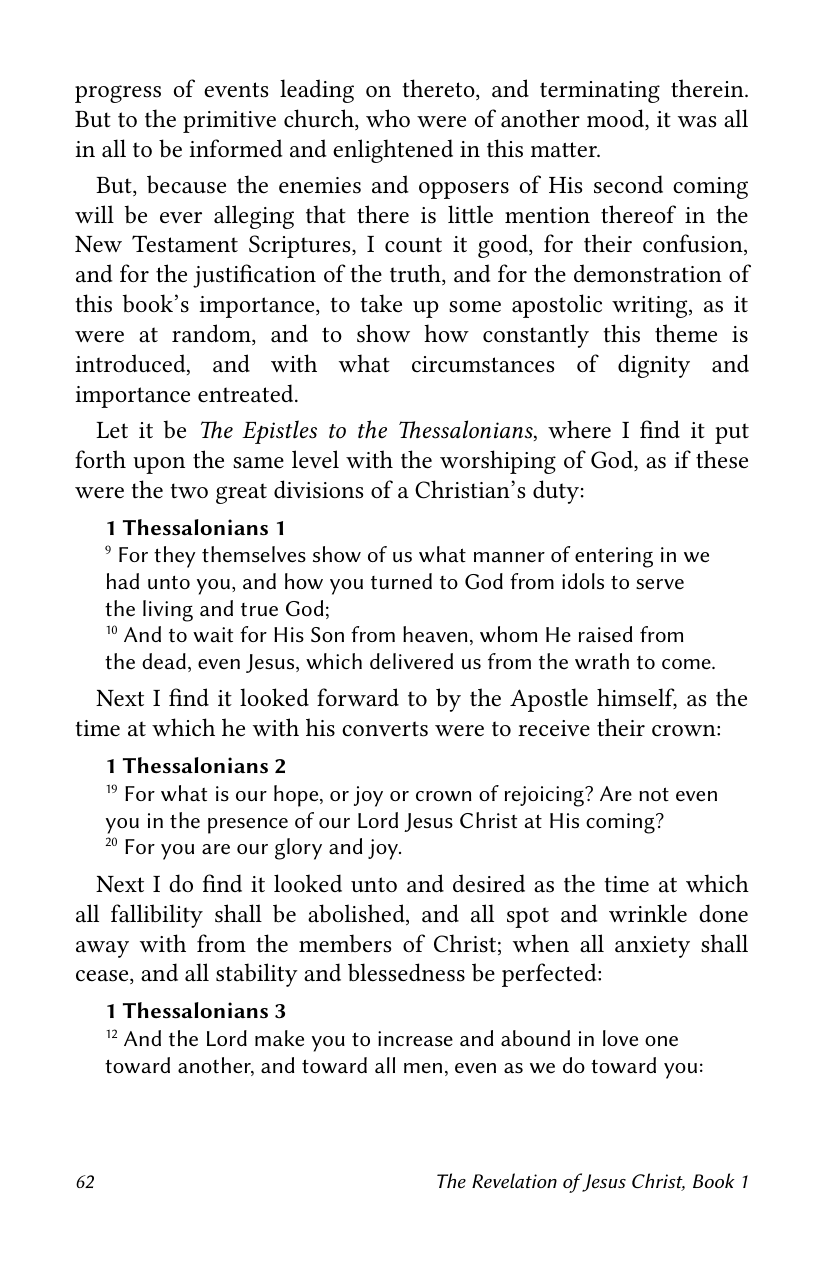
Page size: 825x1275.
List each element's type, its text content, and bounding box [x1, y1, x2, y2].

text But, because the enemies and opposers of His second coming will be ever alleging that there is little mention thereof in the New Testament Scriptures, I count it good, for their confusion, and for the justification of the truth, and for the demonstration of this book’s importance, to take up some apostolic writing, as it were at random, and to show how constantly this theme is introduced, and with what circumstances of dignity and importance entreated. [75, 171, 750, 408]
text 12 And the Lord make you to increase and abound in love one toward another, and toward all men, even as we do toward you: [105, 1026, 720, 1079]
text 1 Thessalonians 3 [105, 998, 750, 1024]
text 20 For you are our glory and joy. [105, 834, 720, 860]
text progress of events leading on thereto, and terminating therein. But to the primitive church, who were of another mood, it was all in all to be informed and enlightened in this matter. [75, 75, 750, 163]
text Let it be The Epistles to the Thessalonians, where I find it put forth upon the same level with the worshiping of God, as if these were the two great divisions of a Christian’s duty: [75, 416, 750, 504]
text 19 For what is our hope, or joy or crown of rejoicing? Are not even you in the presence of our Lord Jesus Christ at His coming? [105, 781, 720, 834]
text 1 Thessalonians 2 [105, 753, 750, 779]
text 1 Thessalonians 1 [105, 514, 750, 541]
text 9 For they themselves show of us what manner of entering in we had unto you, and how you turned to God from idols to serve the living and true God; [105, 542, 720, 622]
text 10 And to wait for His Son from heaven, whom He raised from the dead, even Jesus, which delivered us from the wrath to come. [105, 622, 720, 675]
text Next I find it looked forward to by the Apostle himself, as the time at which he with his converts were to receive their crown: [75, 684, 750, 743]
text Next I do find it looked unto and desired as the time at which all fallibility shall be abolished, and all spot and wrinkle done away with from the members of Christ; when all anxiety shall cease, and all stability and blessedness be perfected: [75, 870, 750, 988]
